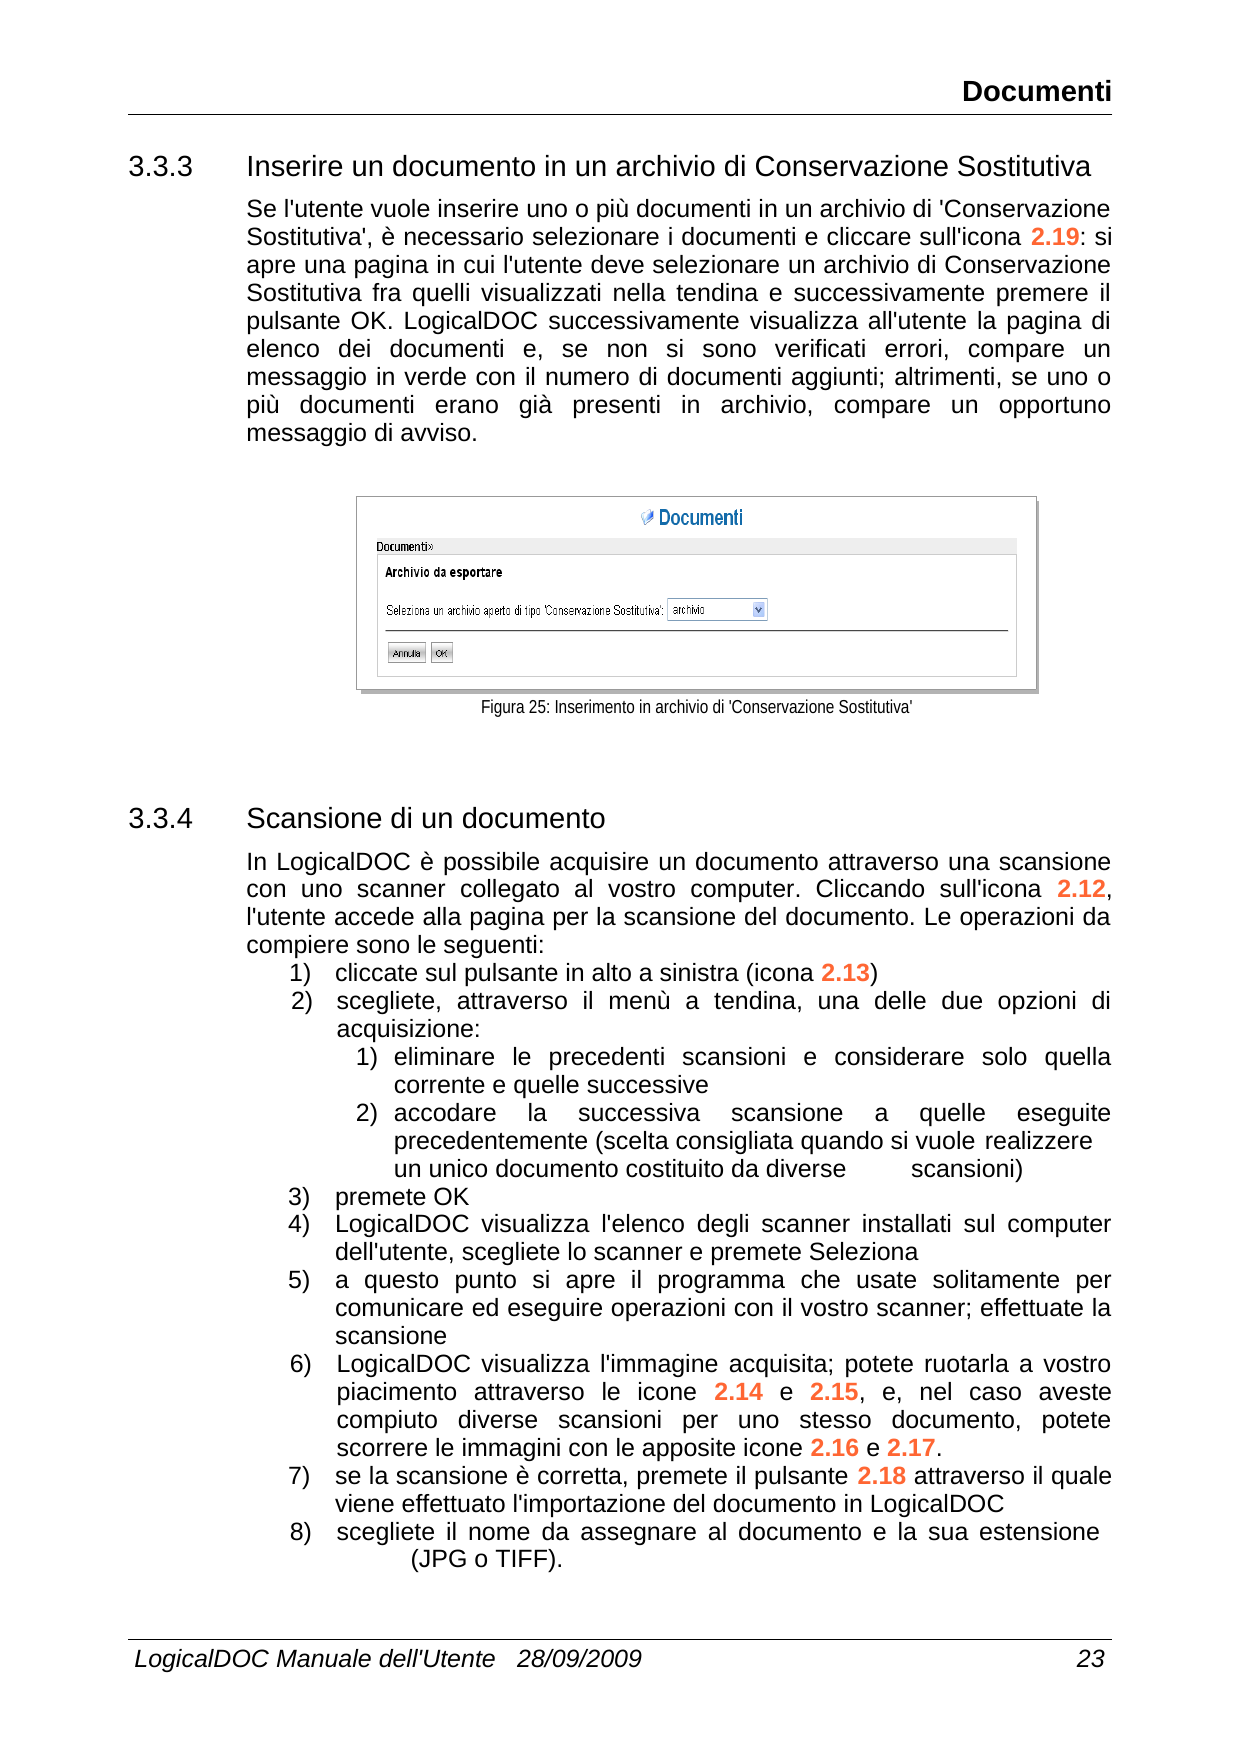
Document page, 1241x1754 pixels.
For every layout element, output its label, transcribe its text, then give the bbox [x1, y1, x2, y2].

list eliminare le precedenti scansioni e considerare solo quella corrente e quelle successive [356, 1043, 1112, 1099]
subtitle Scansione di un documento [128, 802, 1112, 835]
list accodare la successiva scansione a quelle eseguite precedentemente (scelta consigliata quando si vuole realizzere un unico documento costituito da diverse scansioni) [356, 1099, 1112, 1182]
list cliccate sul pulsante in alto a sinistra (icona 2.13) [289, 959, 1112, 987]
text Figura 25: Inserimento in archivio di 'Conservazione Sostitutiva' [356, 690, 1037, 717]
list a questo punto si apre il programma che usate solitamente per comunicare ed eseguire operazioni con il vostro scanner; effettuate la scansione [288, 1266, 1112, 1350]
list LogicalDOC visualizza l'immagine acquisita; potete ruotarla a vostro piacimento attraverso le icone 2.14 e 2.15, e, nel caso aveste compiuto diverse scansioni per uno stesso documento, potete scorrere le immagini con le apposite icone 2.16 e 2.17. [289, 1350, 1112, 1462]
text In LogicalDOC è possibile acquisire un documento attraverso una scansione con uno scanner collegato al vostro computer. Cliccando sull'icona 2.12, l'utente accede alla pagina per la scansione del documento. Le operazioni da compiere sono le seguenti: [246, 847, 1112, 959]
list scegliete, attraverso il menù a tendina, una delle due opzioni di acquisizione: [291, 987, 1112, 1043]
list se la scansione è corretta, premete il pulsante 2.18 attraverso il quale viene effettuato l'importazione del documento in LogicalDOC [288, 1462, 1112, 1517]
list LogicalDOC visualizza l'elenco degli scanner installati sul computer dell'utente, scegliete lo scanner e premete Seleziona [288, 1210, 1112, 1266]
list scegliete il nome da assegnare al documento e la sua estensione (JPG o TIFF). [289, 1517, 1112, 1573]
list premete OK [288, 1182, 1112, 1210]
text Se l'utente vuole inserire uno o più documenti in un archivio di 'Conservazione Sostitutiva', è necessario selezionare i documenti e cliccare sull'icona 2.19: si apre una pagina in cui l'utente deve selezionare un archivio di Conservazione Sostitutiva fra quelli visualizzati nella tendina e successivamente premere il pulsante OK. LogicalDOC successivamente visualizza all'utente la pagina di elenco dei documenti e, se non si sono verificati errori, compare un messaggio in verde con il numero di documenti aggiunti; altrimenti, se uno o più documenti erano già presenti in archivio, compare un opportuno messaggio di avviso. [246, 195, 1112, 446]
subtitle Inserire un documento in un archivio di Conservazione Sostitutiva [128, 150, 1112, 183]
